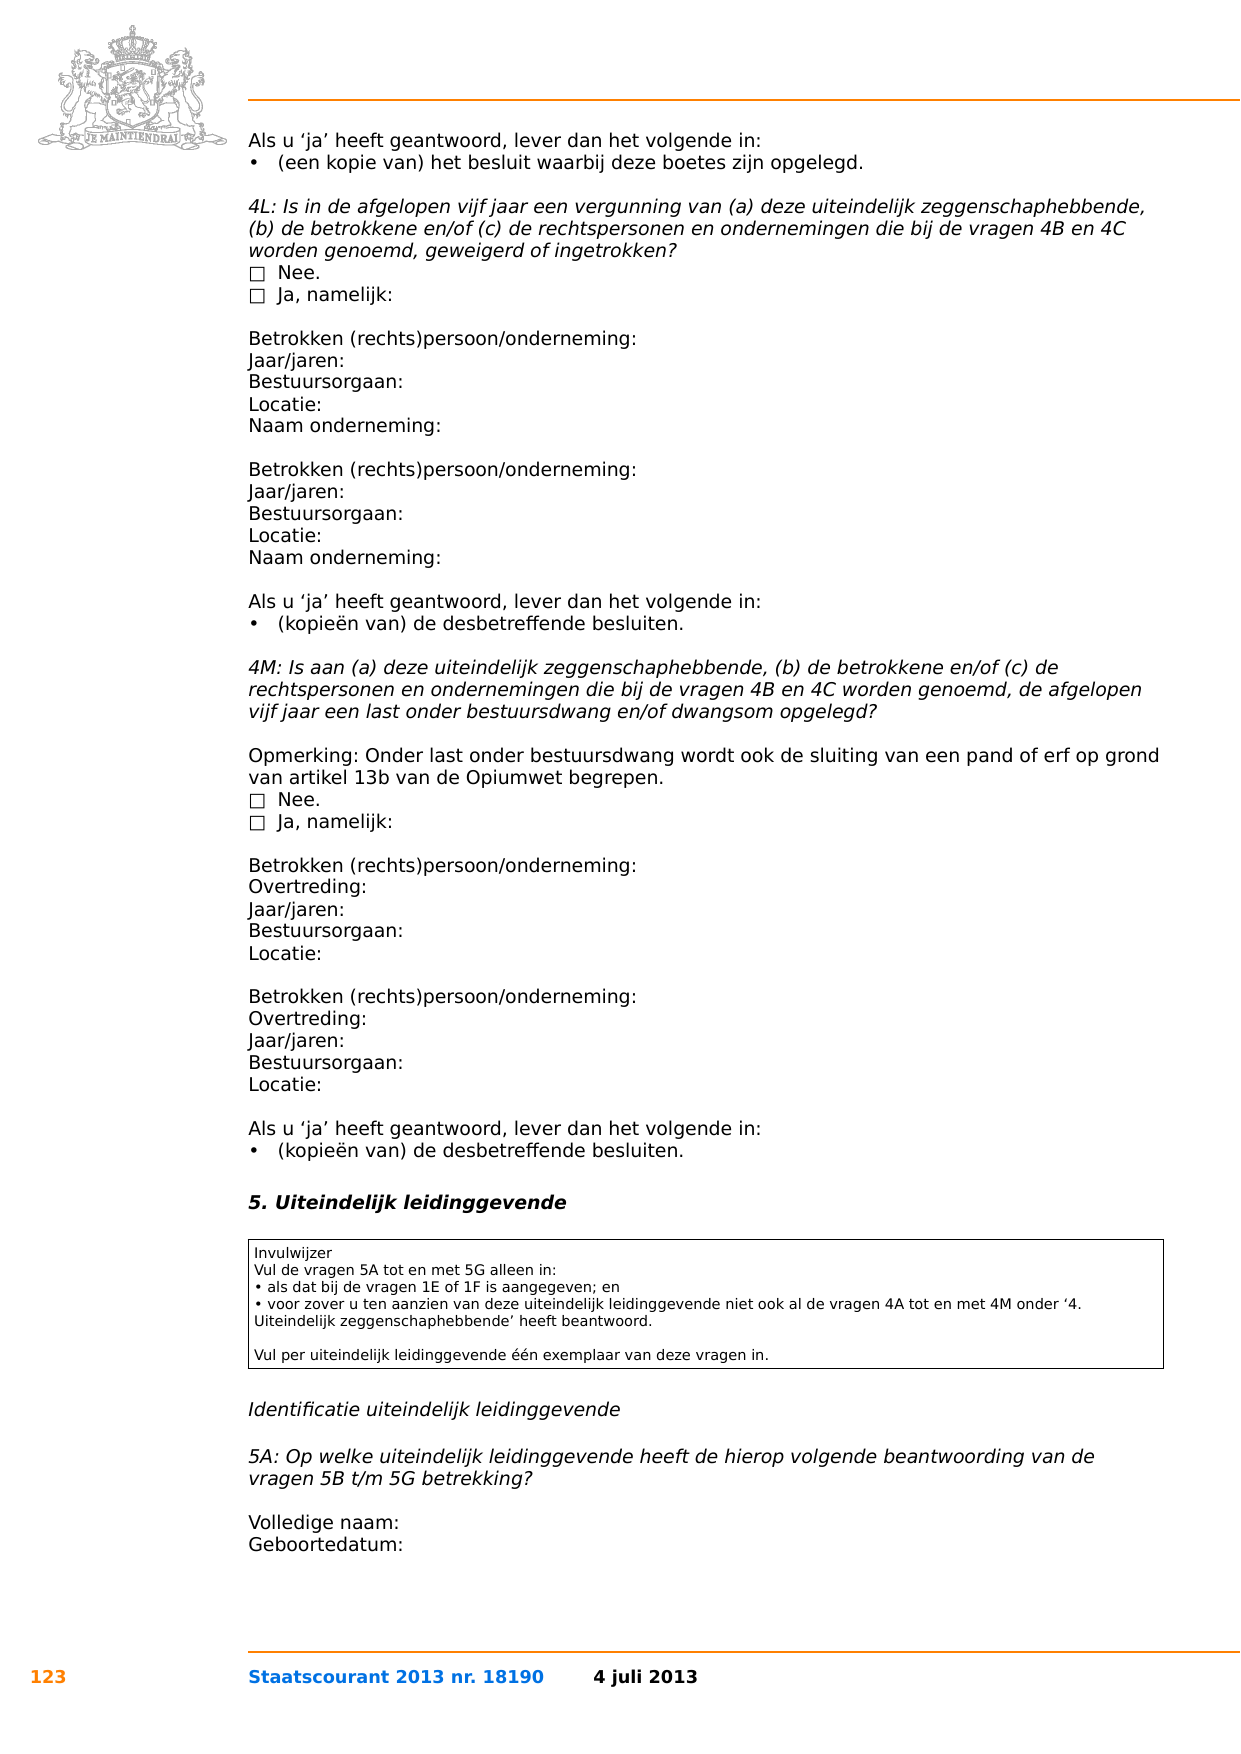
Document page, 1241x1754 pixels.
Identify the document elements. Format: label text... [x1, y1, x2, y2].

subtitle 4M: Is aan (a) deze uiteindelijk zeggenschaphebbende, (b) de betrokkene en/of (c) de rechtspersonen en ondernemingen die bij de vragen 4B en 4C worden genoemd, de afgelopen vijf jaar een last onder bestuursdwang en/of dwangsom opgelegd? [248, 657, 1163, 723]
text Opmerking: Onder last onder bestuursdwang wordt ook de sluiting van een pand of erf op grond van artikel 13b van de Opiumwet begrepen. [248, 745, 1163, 789]
text Locatie: [248, 393, 1163, 415]
text Overtreding: [248, 876, 1163, 898]
text Locatie: [248, 525, 1163, 547]
text Volledige naam: [248, 1512, 1163, 1534]
table_cell [249, 1330, 1163, 1347]
text Betrokken (rechts)persoon/onderneming: [248, 854, 1163, 876]
text □ Ja, namelijk: [248, 811, 1163, 833]
subtitle Identificatie uiteindelijk leidinggevende [248, 1399, 1163, 1421]
picture [38, 25, 227, 150]
subtitle 5A: Op welke uiteindelijk leidinggevende heeft de hierop volgende beantwoording van de vragen 5B t/m 5G betrekking? [248, 1446, 1163, 1490]
text Jaar/jaren: [248, 898, 1163, 920]
text Locatie: [248, 942, 1163, 964]
text • (kopieën van) de desbetreffende besluiten. [248, 613, 1163, 635]
text Jaar/jaren: [248, 349, 1163, 371]
text Bestuursorgaan: [248, 503, 1163, 525]
text • (een kopie van) het besluit waarbij deze boetes zijn opgelegd. [248, 152, 1163, 174]
subtitle 4L: Is in de afgelopen vijf jaar een vergunning van (a) deze uiteindelijk zeggenschaphebbende, (b) de betrokkene en/of (c) de rechtspersonen en ondernemingen die bij de vragen 4B en 4C worden genoemd, geweigerd of ingetrokken? [248, 196, 1163, 262]
text Geboortedatum: [248, 1534, 1163, 1556]
text □ Nee. [248, 262, 1163, 284]
text □ Ja, namelijk: [248, 284, 1163, 306]
text • (kopieën van) de desbetreffende besluiten. [248, 1140, 1163, 1162]
text □ Nee. [248, 789, 1163, 811]
subtitle 5. Uiteindelijk leidinggevende [248, 1192, 1163, 1214]
text Jaar/jaren: [248, 481, 1163, 503]
text Locatie: [248, 1074, 1163, 1096]
text Als u ‘ja’ heeft geantwoord, lever dan het volgende in: [248, 130, 1163, 152]
text Bestuursorgaan: [248, 1052, 1163, 1074]
text Betrokken (rechts)persoon/onderneming: [248, 986, 1163, 1008]
text Bestuursorgaan: [248, 920, 1163, 942]
text Betrokken (rechts)persoon/onderneming: [248, 459, 1163, 481]
text Naam onderneming: [248, 415, 1163, 437]
text Jaar/jaren: [248, 1030, 1163, 1052]
text Bestuursorgaan: [248, 371, 1163, 393]
text Betrokken (rechts)persoon/onderneming: [248, 327, 1163, 349]
text Naam onderneming: [248, 547, 1163, 569]
text Als u ‘ja’ heeft geantwoord, lever dan het volgende in: [248, 591, 1163, 613]
table_header Invulwijzer Vul de vragen 5A tot en met 5G alleen in: • als dat bij de vragen 1E of 1F is aangegeven; en • voor zover u ten aanzien van deze uiteindelijk leidinggevende niet ook al de vragen 4A tot en met 4M onder ‘4. Uiteindelijk zeggenschaphebbende’ heeft beantwoord. [249, 1240, 1163, 1329]
text Als u ‘ja’ heeft geantwoord, lever dan het volgende in: [248, 1118, 1163, 1140]
table_cell Vul per uiteindelijk leidinggevende één exemplaar van deze vragen in. [249, 1347, 1163, 1368]
text Overtreding: [248, 1008, 1163, 1030]
